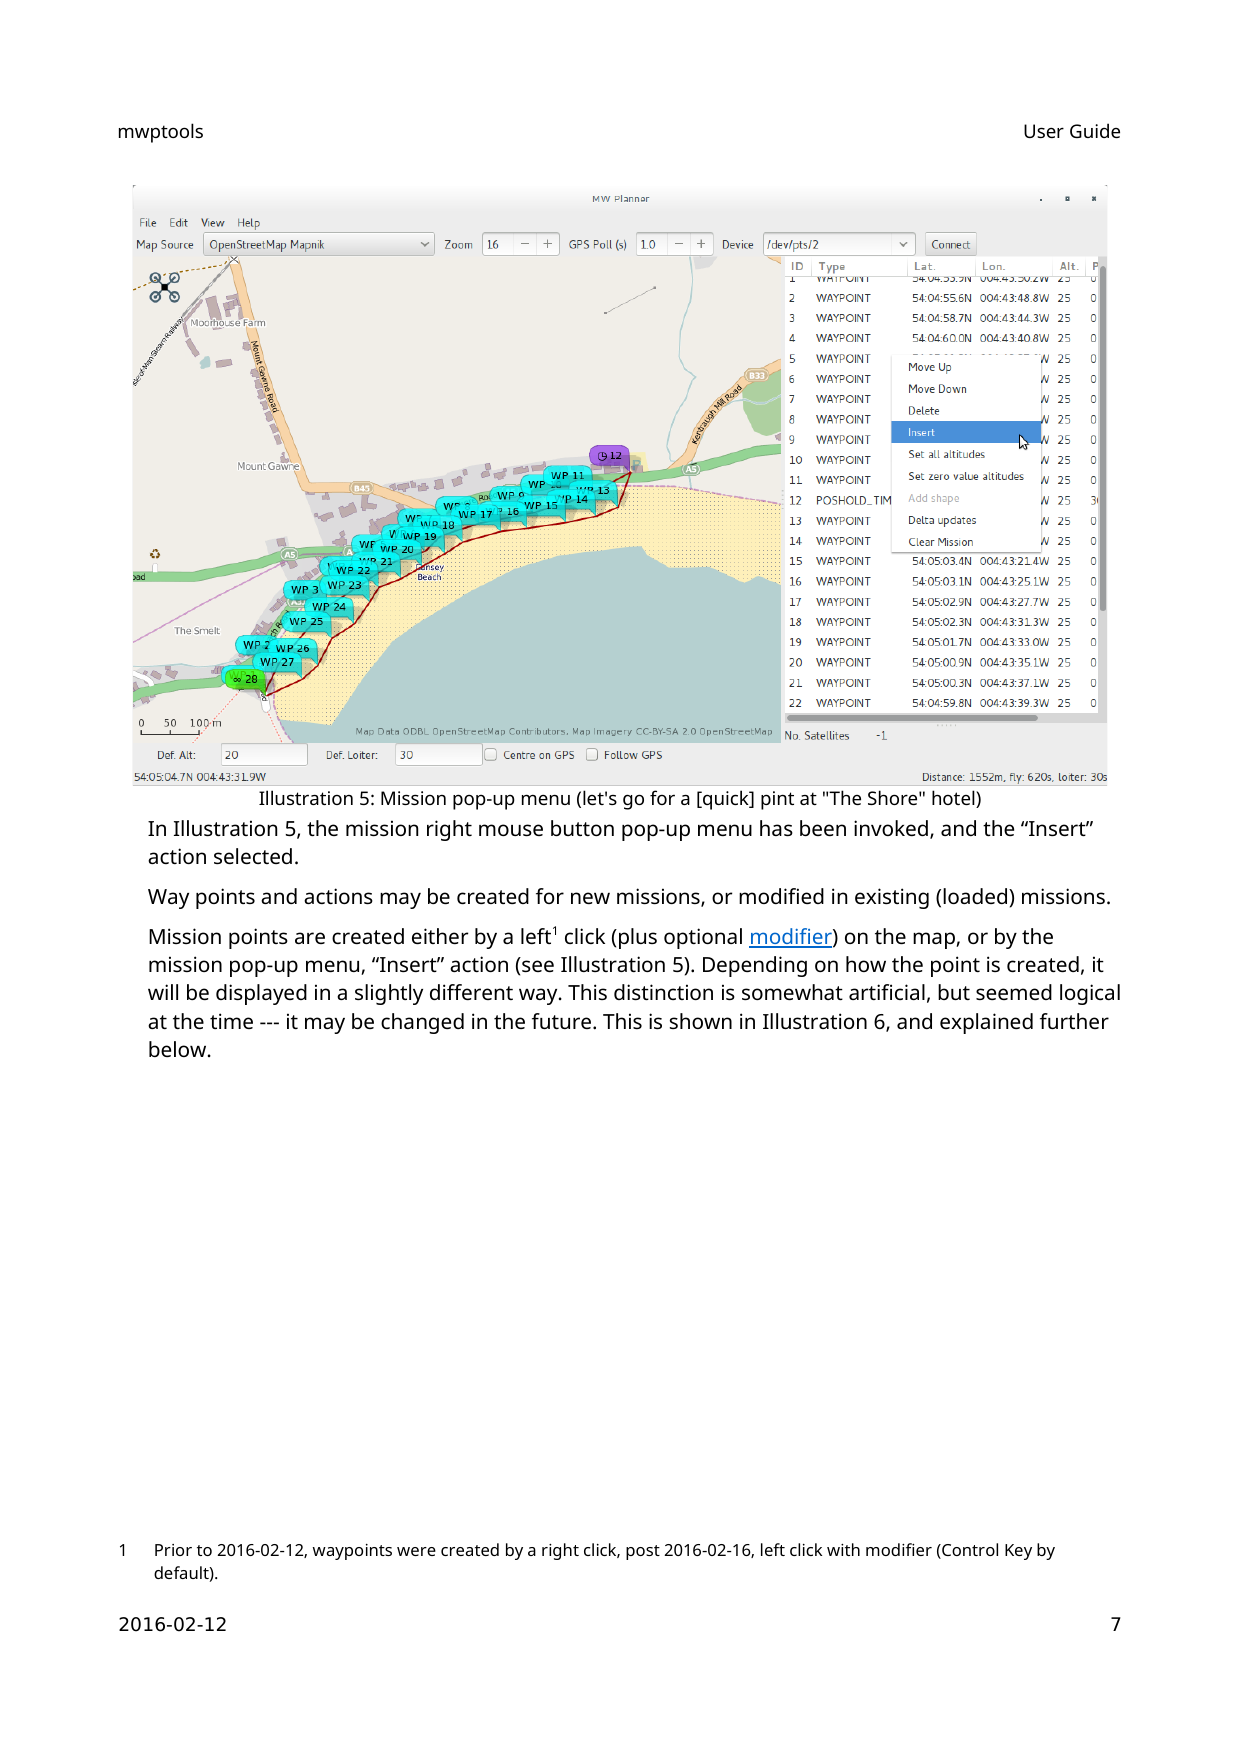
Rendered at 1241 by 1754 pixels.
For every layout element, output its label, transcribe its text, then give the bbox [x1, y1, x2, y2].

text Prior to 2016-02-12, waypoints were created by a right click, post 2016-02-16, left click with modifier (Control Key by default). [118, 1538, 1122, 1584]
text In Illustration 5, the mission right mouse button pop-up menu has been invoked, and the “Insert” action selected. [148, 173, 1122, 870]
text Illustration 5: Mission pop-up menu (let's go for a [quick] pint at "The Shore" hotel) [133, 786, 1107, 811]
text Mission points are created either by a left click (plus optional modifier) on the map, or by the mission pop-up menu, “Insert” action (see Illustration 5). Depending on how the point is created, it will be displayed in a slightly different way. This distinction is somewhat artificial, but seemed logical at the time --- it may be changed in the future. This is shown in Illustration 6, and explained further below. [148, 922, 1122, 1063]
picture [132, 185, 1108, 786]
text Way points and actions may be created for new missions, or modified in existing (loaded) missions. [148, 882, 1122, 910]
